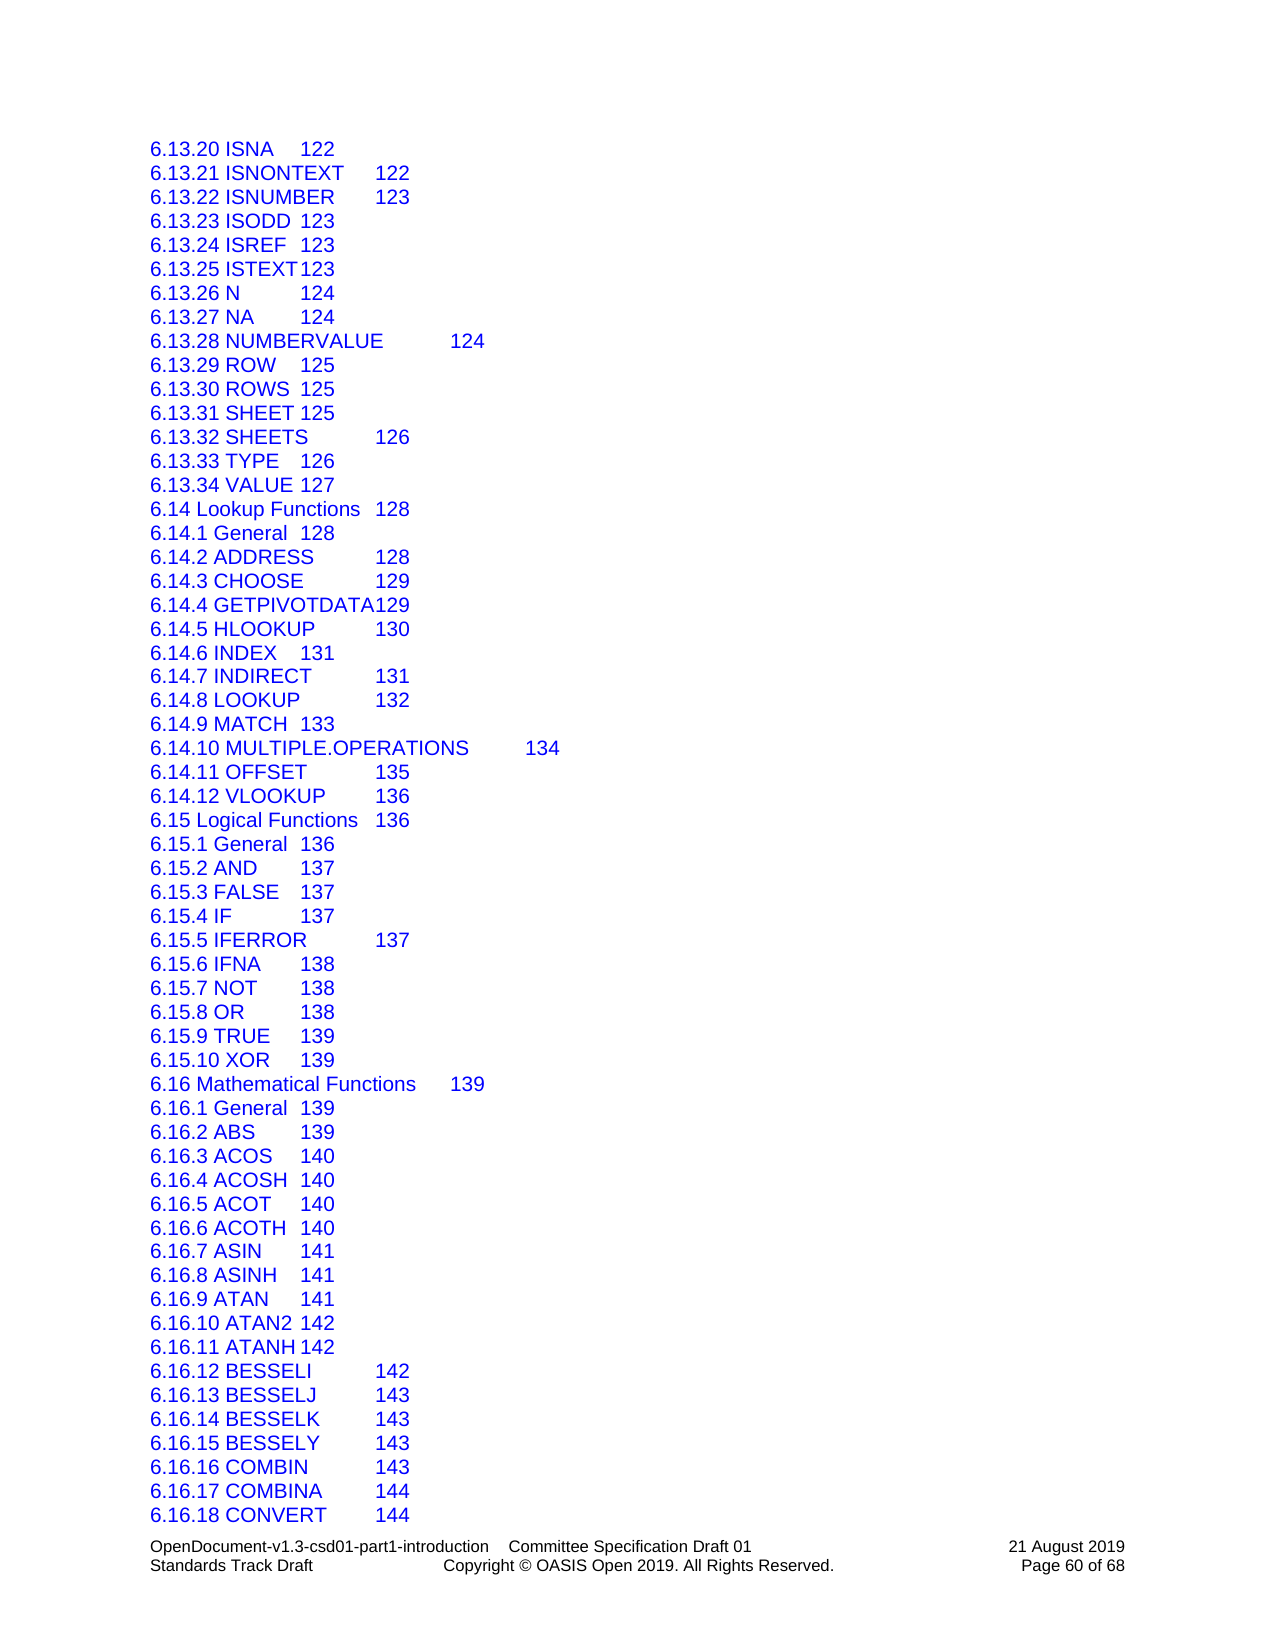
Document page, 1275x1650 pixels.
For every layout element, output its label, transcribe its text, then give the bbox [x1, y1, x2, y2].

text 6.15.2 AND 137 [150, 856, 1125, 880]
text 6.16.8 ASINH 141 [150, 1263, 1125, 1287]
text 6.16.18 CONVERT 144 [150, 1503, 1125, 1527]
text 6.15.8 OR 138 [150, 1000, 1125, 1024]
text 6.16.13 BESSELJ 143 [150, 1383, 1125, 1407]
text 6.15.1 General 136 [150, 832, 1125, 856]
text 6.15.9 TRUE 139 [150, 1024, 1125, 1048]
text 6.14.10 MULTIPLE.OPERATIONS 134 [150, 736, 1125, 760]
text 6.14.12 VLOOKUP 136 [150, 784, 1125, 808]
text 6.16.15 BESSELY 143 [150, 1431, 1125, 1455]
text 6.13.23 ISODD 123 [150, 209, 1125, 233]
text 6.14.11 OFFSET 135 [150, 760, 1125, 784]
text 6.13.30 ROWS 125 [150, 377, 1125, 401]
text 6.16.6 ACOTH 140 [150, 1215, 1125, 1239]
text 6.15.3 FALSE 137 [150, 880, 1125, 904]
text 6.15.7 NOT 138 [150, 976, 1125, 1000]
text 6.15 Logical Functions 136 [150, 808, 1125, 832]
text 6.14.1 General 128 [150, 521, 1125, 544]
text 6.13.25 ISTEXT 123 [150, 257, 1125, 281]
text 6.14.3 CHOOSE 129 [150, 568, 1125, 592]
text 6.15.10 XOR 139 [150, 1048, 1125, 1072]
text 6.16 Mathematical Functions 139 [150, 1072, 1125, 1096]
text 6.13.34 VALUE 127 [150, 473, 1125, 497]
text 6.16.17 COMBINA 144 [150, 1479, 1125, 1503]
text 6.14.9 MATCH 133 [150, 712, 1125, 736]
text 6.16.11 ATANH 142 [150, 1335, 1125, 1359]
text 6.14.6 INDEX 131 [150, 640, 1125, 664]
text 6.16.9 ATAN 141 [150, 1287, 1125, 1311]
text 6.16.12 BESSELI 142 [150, 1359, 1125, 1383]
text 6.13.26 N 124 [150, 281, 1125, 305]
text 6.13.22 ISNUMBER 123 [150, 185, 1125, 209]
text 6.13.21 ISNONTEXT 122 [150, 161, 1125, 185]
text 6.14.4 GETPIVOTDATA 129 [150, 592, 1125, 616]
text 6.13.29 ROW 125 [150, 353, 1125, 377]
text 6.15.4 IF 137 [150, 904, 1125, 928]
text 6.14.2 ADDRESS 128 [150, 544, 1125, 568]
text 6.15.6 IFNA 138 [150, 952, 1125, 976]
text 6.16.5 ACOT 140 [150, 1191, 1125, 1215]
text 6.13.33 TYPE 126 [150, 449, 1125, 473]
text 6.16.16 COMBIN 143 [150, 1455, 1125, 1479]
text 6.16.2 ABS 139 [150, 1119, 1125, 1143]
text 6.14.8 LOOKUP 132 [150, 688, 1125, 712]
text 6.13.31 SHEET 125 [150, 401, 1125, 425]
text 6.13.32 SHEETS 126 [150, 425, 1125, 449]
text 6.13.20 ISNA 122 [150, 137, 1125, 161]
text 6.16.1 General 139 [150, 1096, 1125, 1119]
text 6.16.7 ASIN 141 [150, 1239, 1125, 1263]
text 6.16.4 ACOSH 140 [150, 1167, 1125, 1191]
text 6.13.28 NUMBERVALUE 124 [150, 329, 1125, 353]
text 6.13.27 NA 124 [150, 305, 1125, 329]
text 6.14.5 HLOOKUP 130 [150, 616, 1125, 640]
text 6.14 Lookup Functions 128 [150, 497, 1125, 521]
text 6.16.14 BESSELK 143 [150, 1407, 1125, 1431]
text 6.15.5 IFERROR 137 [150, 928, 1125, 952]
text 6.16.3 ACOS 140 [150, 1143, 1125, 1167]
text 6.16.10 ATAN2 142 [150, 1311, 1125, 1335]
text 6.13.24 ISREF 123 [150, 233, 1125, 257]
text 6.14.7 INDIRECT 131 [150, 664, 1125, 688]
